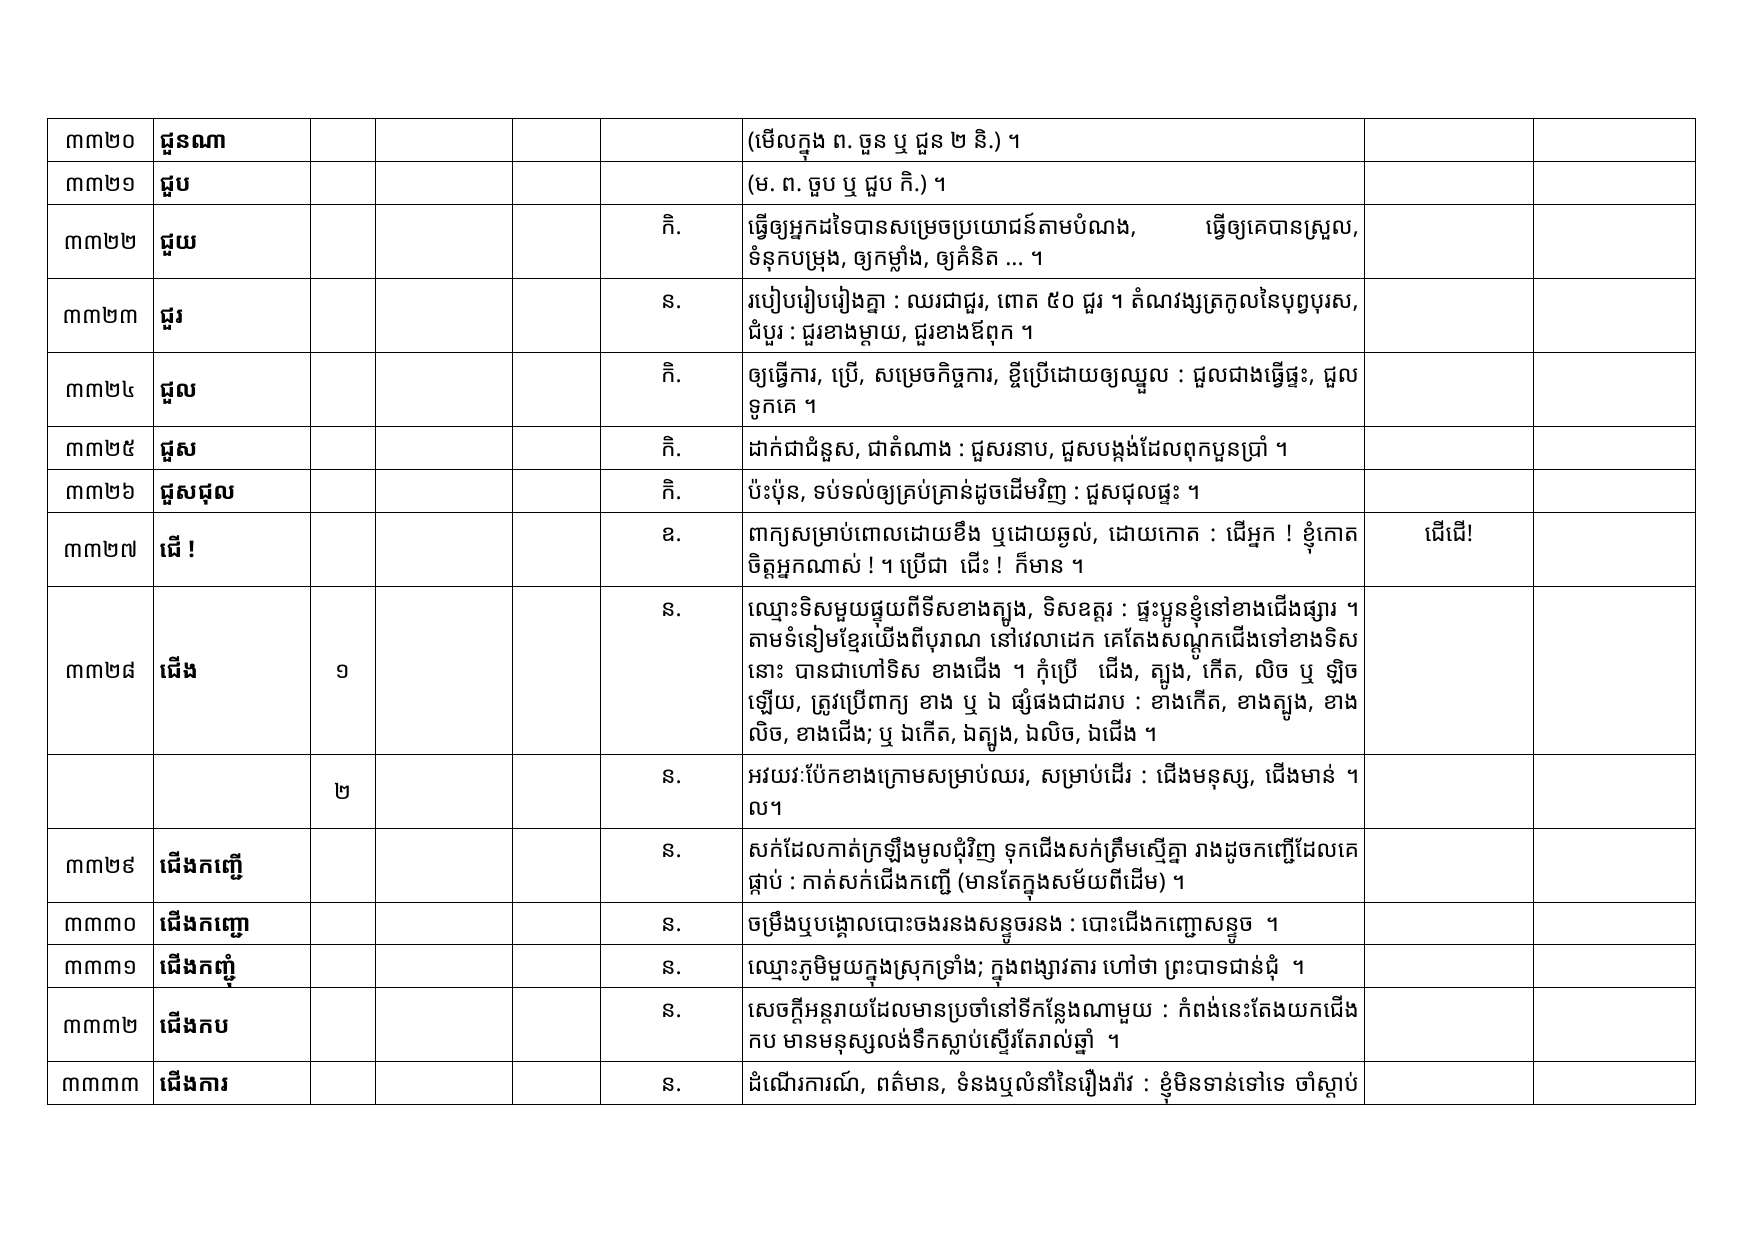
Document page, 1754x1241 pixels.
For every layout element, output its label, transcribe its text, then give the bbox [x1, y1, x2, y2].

table_cell [1365, 903, 1533, 944]
table_cell ជើ ! [154, 513, 310, 586]
table_cell [1365, 1062, 1533, 1104]
table_cell [311, 903, 375, 944]
table_cell ន. [601, 988, 742, 1061]
table_cell ន. [601, 829, 742, 902]
table_cell [311, 988, 375, 1061]
table_cell [376, 755, 512, 827]
table_cell ឈ្មោះ​ទិស​មួយ​ផ្ទុយ​ពី​ទីស​ខាង​ត្បូង, ទិស​ឧត្តរ : ផ្ទះ​ប្អូន​ខ្ញុំ​នៅ​ខាង​ជើង​ផ្សារ ។ តាម​ទំនៀម​ខ្មែរ​យើង​ពី​បុរាណ នៅ​វេលា​ដេក​ គេ​តែង​សណ្ដូក​ជើង​ទៅ​ខាង​ទិស​នោះ បាន​ជា​ហៅ​ទិស ខាង​ជើង ។ កុំ​ប្រើ ជើង, ត្បូង, កើត, លិច ឬ ឡិច ឡើយ, ត្រូវ​ប្រើ​ពាក្យ ខាង ឬ ឯ ផ្សំ​ផង​ជា​ដរាប : ខាង​កើត, ខាង​ត្បូង, ខាង​លិច, ខាង​ជើង; ឬ ឯ​កើត, ឯ​ត្បូង, ឯ​លិច, ឯ​ជើង ។ [743, 587, 1364, 753]
table_cell [1534, 427, 1695, 469]
table_cell [1365, 353, 1533, 426]
table_cell [376, 1062, 512, 1104]
table_cell [1534, 755, 1695, 827]
table_cell កិ. [601, 427, 742, 469]
table_cell [513, 755, 600, 827]
table_cell ជួសជុល [154, 470, 310, 512]
table_cell ជើង​កញ្ជោ [154, 903, 310, 944]
table_cell [1534, 279, 1695, 352]
table_cell ជួប [154, 162, 310, 204]
table_cell [311, 162, 375, 204]
table_cell [1534, 353, 1695, 426]
table_cell ៣៣២៣ [48, 279, 153, 352]
table_cell [376, 988, 512, 1061]
table_cell [513, 162, 600, 204]
table_cell ៣៣២០ [48, 119, 153, 161]
table_cell [513, 353, 600, 426]
table_cell [154, 755, 310, 827]
table_cell [376, 470, 512, 512]
table_cell [311, 513, 375, 586]
table_cell កិ. [601, 205, 742, 278]
table_cell កិ. [601, 353, 742, 426]
table_cell [1534, 988, 1695, 1061]
table_cell ៣៣៣០ [48, 903, 153, 944]
table_cell ៣៣២២ [48, 205, 153, 278]
table_cell ៣៣២៥ [48, 427, 153, 469]
table_cell [1365, 587, 1533, 753]
table_cell ៣៣២៧ [48, 513, 153, 586]
table_cell ន. [601, 1062, 742, 1104]
table_cell [513, 903, 600, 944]
table_cell [513, 427, 600, 469]
table_cell [1365, 427, 1533, 469]
table_cell [1365, 829, 1533, 902]
table_cell [311, 353, 375, 426]
table_cell ន. [601, 903, 742, 944]
table_cell [513, 1062, 600, 1104]
table_cell [48, 755, 153, 827]
table_cell [376, 903, 512, 944]
table_cell [1534, 513, 1695, 586]
table_cell ៣៣២៤ [48, 353, 153, 426]
table_cell [1365, 755, 1533, 827]
table_cell [513, 119, 600, 161]
table_cell [1365, 119, 1533, 161]
table_cell ៣៣៣២ [48, 988, 153, 1061]
table_cell [1534, 1062, 1695, 1104]
table_cell [1365, 205, 1533, 278]
table_cell ឲ្យ​ធ្វើ​ការ, ប្រើ, សម្រេច​កិច្ច​ការ, ខ្ចី​ប្រើ​ដោយ​ឲ្យ​ឈ្នួល : ជួល​ជាង​ធ្វើ​ផ្ទះ, ជួល​ទូក​គេ ។ [743, 353, 1364, 426]
table_cell ជើង [154, 587, 310, 753]
table_cell [513, 513, 600, 586]
table_cell សក់​ដែល​កាត់​ក្រឡឹង​មូល​ជុំវិញ ទុក​ជើង​សក់​ត្រឹម​ស្មើ​គ្នា រាង​ដូច​កញ្ជើ​ដែល​គេ​ផ្កាប់ : កាត់​សក់​ជើង​កញ្ជើ (មាន​តែ​ក្នុង​សម័យ​ពី​ដើម) ។ [743, 829, 1364, 902]
table_cell [513, 279, 600, 352]
table_cell ប៉ះប៉ុន, ទប់ទល់​ឲ្យ​គ្រប់គ្រាន់​ដូច​ដើម​វិញ : ជួសជុល​ផ្ទះ ។ [743, 470, 1364, 512]
table_cell [376, 119, 512, 161]
table_cell ន. [601, 945, 742, 987]
table_cell [311, 119, 375, 161]
table_cell [311, 829, 375, 902]
table_cell [376, 513, 512, 586]
table_cell ជួស [154, 427, 310, 469]
table_cell [311, 205, 375, 278]
table_cell ជួល [154, 353, 310, 426]
table_cell [513, 470, 600, 512]
table_cell [376, 427, 512, 469]
table_cell [311, 427, 375, 469]
table_cell ៣៣២៨ [48, 587, 153, 753]
table_cell ធ្វើ​ឲ្យ​អ្នក​ដទៃ​បាន​សម្រេច​ប្រយោជន៍​តាម​បំណង, ធ្វើ​ឲ្យ​គេ​បាន​ស្រួល, ទំនុកបម្រុង, ឲ្យ​កម្លាំង, ឲ្យ​គំនិត ... ។ [743, 205, 1364, 278]
table_cell [376, 353, 512, 426]
table_cell [601, 162, 742, 204]
table_cell [601, 119, 742, 161]
table_cell សេចក្ដី​អន្តរាយ​ដែល​មាន​ប្រចាំ​នៅ​ទី​កន្លែង​ណា​មួយ : កំពង់​នេះ​តែង​យក​ជើង​កប មាន​មនុស្ស​លង់​ទឹក​ស្លាប់​ស្ទើរ​តែ​រាល់​ឆ្នាំ ។ [743, 988, 1364, 1061]
table_cell ជួយ [154, 205, 310, 278]
table_cell ៣៣២១ [48, 162, 153, 204]
table_cell [311, 945, 375, 987]
table_cell [376, 945, 512, 987]
table_cell អវយវៈ​ប៉ែក​ខាង​ក្រោម​សម្រាប់​ឈរ, សម្រាប់​ដើរ : ជើង​មនុស្ស, ជើង​មាន់ ។ល។ [743, 755, 1364, 827]
table_cell [513, 205, 600, 278]
table_cell [1534, 205, 1695, 278]
table_cell (ម. ព. ចួប ឬ ជួប កិ.) ។ [743, 162, 1364, 204]
table_cell ឧ. [601, 513, 742, 586]
table_cell [513, 587, 600, 753]
table_cell [376, 162, 512, 204]
table_cell ដំណើរ​ការណ៍, ពត៌មាន, ទំនង​ឬ​លំនាំ​នៃ​រឿងរ៉ាវ : ខ្ញុំ​មិន​ទាន់​ទៅ​ទេ ចាំ​ស្ដាប់​ [743, 1062, 1364, 1104]
table_cell [513, 945, 600, 987]
table_cell [1534, 119, 1695, 161]
table_cell ២ [311, 755, 375, 827]
table_cell ជួរ [154, 279, 310, 352]
table_cell [1365, 945, 1533, 987]
table_cell ជើង​កញ្ជុំ [154, 945, 310, 987]
table_cell ន. [601, 587, 742, 753]
table_cell [376, 205, 512, 278]
table_cell របៀប​រៀបរៀង​គ្នា : ឈរ​ជា​ជួរ, ពោត ៥០ ជួរ ។ តំណ​វង្ស​ត្រកូល​នៃ​បុព្វបុរស, ជំបួរ : ជួរ​ខាង​ម្ដាយ, ជួរ​ខាង​ឪពុក ។ [743, 279, 1364, 352]
table_cell ជើង​កញ្ជើ [154, 829, 310, 902]
table_cell ដាក់​ជា​ជំនួស, ជា​តំណាង : ជួស​រនាប, ជួស​បង្កង់​ដែល​ពុក​បួន​ប្រាំ ។ [743, 427, 1364, 469]
table_cell ជើង​កប [154, 988, 310, 1061]
table_cell ៣៣២៦ [48, 470, 153, 512]
table_cell ពាក្យ​សម្រាប់​ពោល​ដោយ​ខឹង ឬ​ដោយ​ឆ្ងល់, ដោយ​កោត : ជើ​អ្នក ! ខ្ញុំ​កោត​ចិត្ត​អ្នក​ណាស់ ! ។ ប្រើ​ជា ជើះ ! ក៏​មាន ។ [743, 513, 1364, 586]
table_cell [311, 470, 375, 512]
table_cell ១ [311, 587, 375, 753]
table_cell ជើជើ! [1365, 513, 1533, 586]
table_cell ឈ្មោះ​ភូមិ​មួយ​ក្នុង​ស្រុក​ទ្រាំង; ក្នុង​ពង្សាវតារ ហៅ​ថា ព្រះ​បាទ​ជាន់​ជុំ ។ [743, 945, 1364, 987]
table_cell [311, 279, 375, 352]
table_cell [1534, 162, 1695, 204]
table_cell [1365, 162, 1533, 204]
table_cell ៣៣៣១ [48, 945, 153, 987]
table_cell [376, 279, 512, 352]
table_cell ៣៣៣៣ [48, 1062, 153, 1104]
table_cell [1534, 903, 1695, 944]
table_cell (មើល​ក្នុង ព. ចួន ឬ ជួន ២ និ.) ។ [743, 119, 1364, 161]
table_cell [513, 829, 600, 902]
table_cell [1534, 587, 1695, 753]
table_cell [1365, 470, 1533, 512]
table_cell ៣៣២៩ [48, 829, 153, 902]
table_cell [376, 587, 512, 753]
table_cell [513, 988, 600, 1061]
table_cell [376, 829, 512, 902]
table_cell ជួនណា [154, 119, 310, 161]
table_cell [1534, 945, 1695, 987]
table_cell [1365, 988, 1533, 1061]
table_cell ជើង​ការ [154, 1062, 310, 1104]
table_cell [1534, 829, 1695, 902]
table_cell ចម្រឹង​ឬ​បង្គោល​បោះ​ចង​រនង​សន្ទូច​រនង : បោះ​ជើង​កញ្ជោ​សន្ទូច ។ [743, 903, 1364, 944]
table_cell ន. [601, 755, 742, 827]
table_cell [1534, 470, 1695, 512]
table_cell [1365, 279, 1533, 352]
table_cell [311, 1062, 375, 1104]
table_cell ន. [601, 279, 742, 352]
table_cell កិ. [601, 470, 742, 512]
